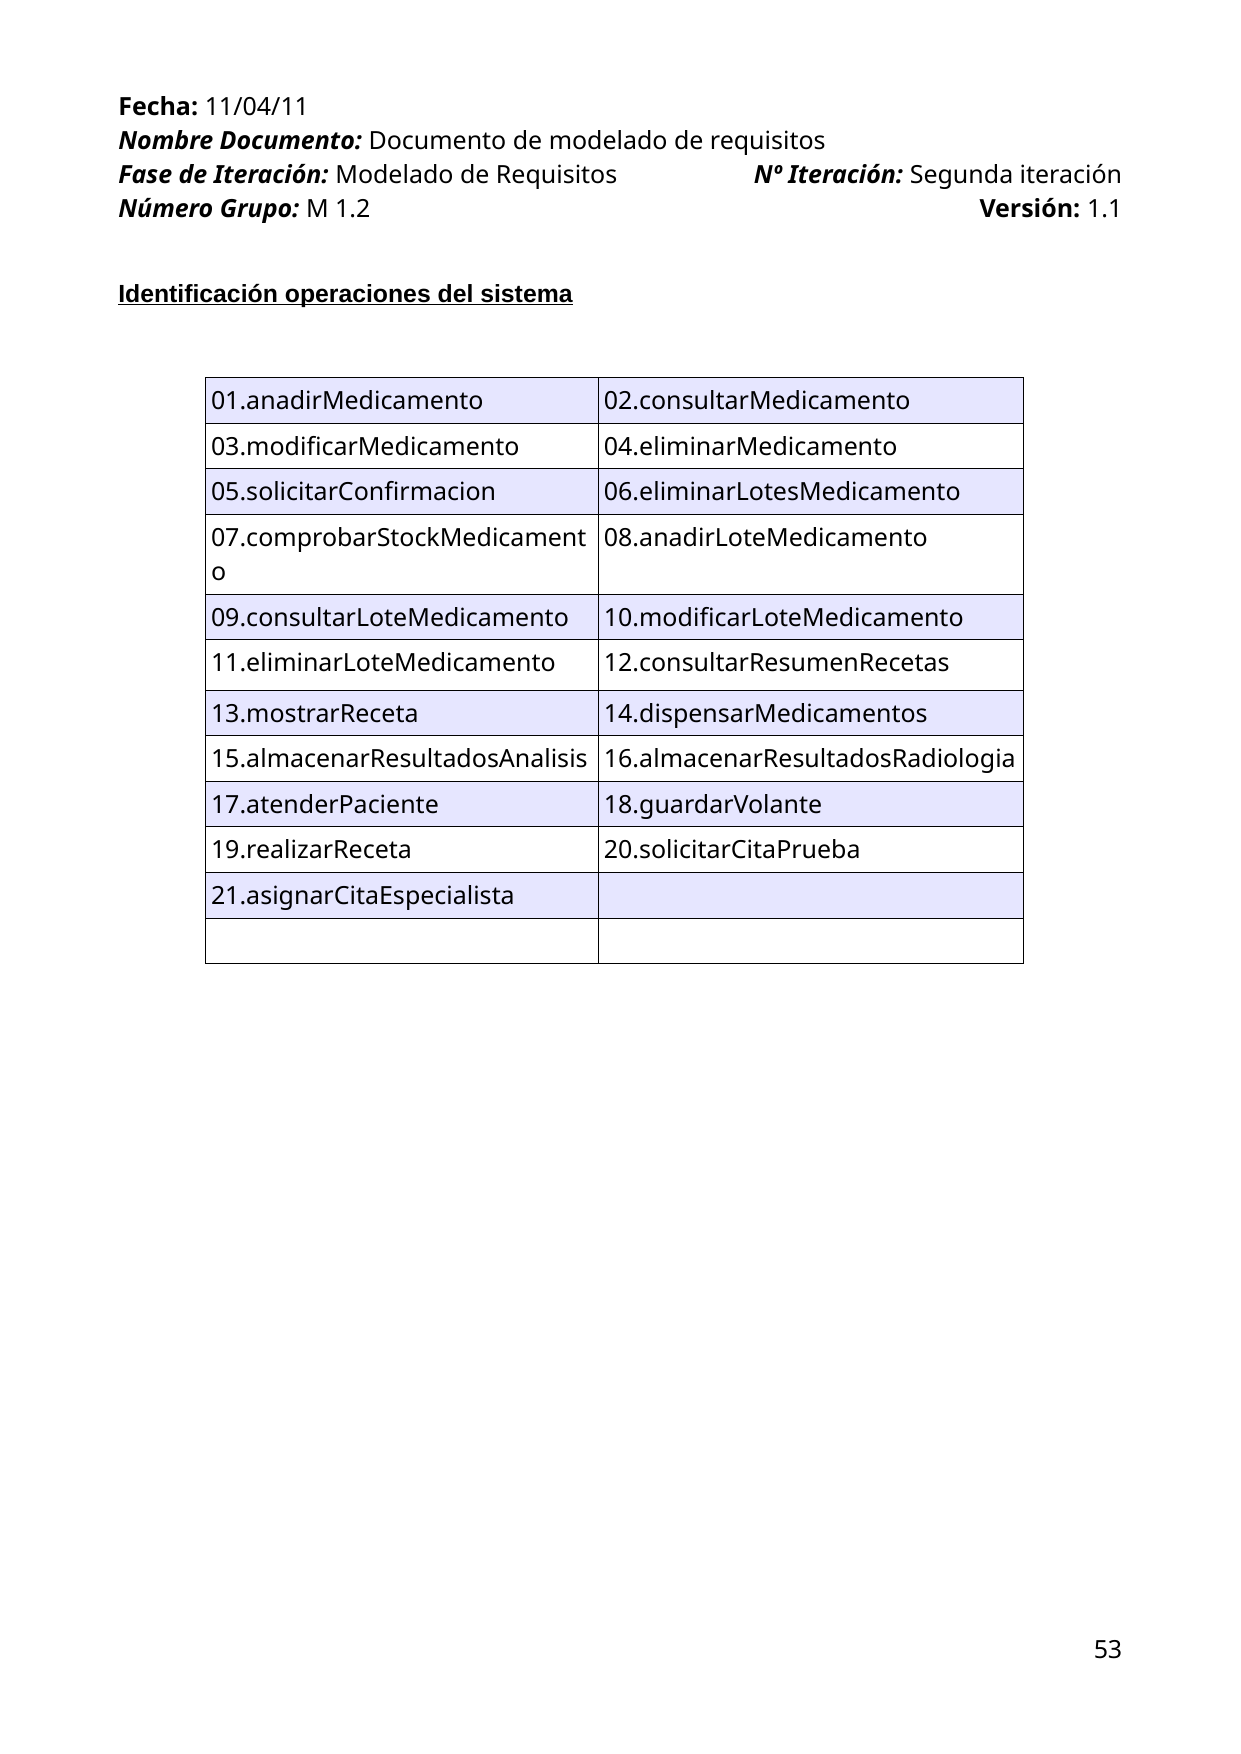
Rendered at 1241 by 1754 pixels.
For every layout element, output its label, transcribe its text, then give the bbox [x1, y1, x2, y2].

table_cell 08.anadirLoteMedicamento [599, 515, 1023, 593]
table_cell 13.mostrarReceta [206, 691, 598, 735]
table_cell 03.modificarMedicamento [206, 424, 598, 468]
table_header 01.anadirMedicamento [206, 378, 598, 423]
table_cell [206, 919, 598, 963]
subtitle Identificación operaciones del sistema [118, 279, 1122, 308]
table_cell 11.eliminarLoteMedicamento [206, 640, 598, 689]
table_cell 15.almacenarResultadosAnalisis [206, 736, 598, 781]
table_cell 12.consultarResumenRecetas [599, 640, 1023, 689]
table_cell 14.dispensarMedicamentos [599, 691, 1023, 735]
table_cell 10.modificarLoteMedicamento [599, 595, 1023, 639]
table_cell [599, 873, 1023, 918]
table_cell 07.comprobarStockMedicamento [206, 515, 598, 593]
table_header 02.consultarMedicamento [599, 378, 1023, 423]
table_cell 20.solicitarCitaPrueba [599, 827, 1023, 872]
table_cell 05.solicitarConfirmacion [206, 469, 598, 514]
table_cell 21.asignarCitaEspecialista [206, 873, 598, 918]
table_cell 18.guardarVolante [599, 782, 1023, 826]
table_cell 19.realizarReceta [206, 827, 598, 872]
table_cell [599, 919, 1023, 963]
table_cell 04.eliminarMedicamento [599, 424, 1023, 468]
table_cell 16.almacenarResultadosRadiologia [599, 736, 1023, 781]
table_cell 17.atenderPaciente [206, 782, 598, 826]
table_cell 06.eliminarLotesMedicamento [599, 469, 1023, 514]
table_cell 09.consultarLoteMedicamento [206, 595, 598, 639]
